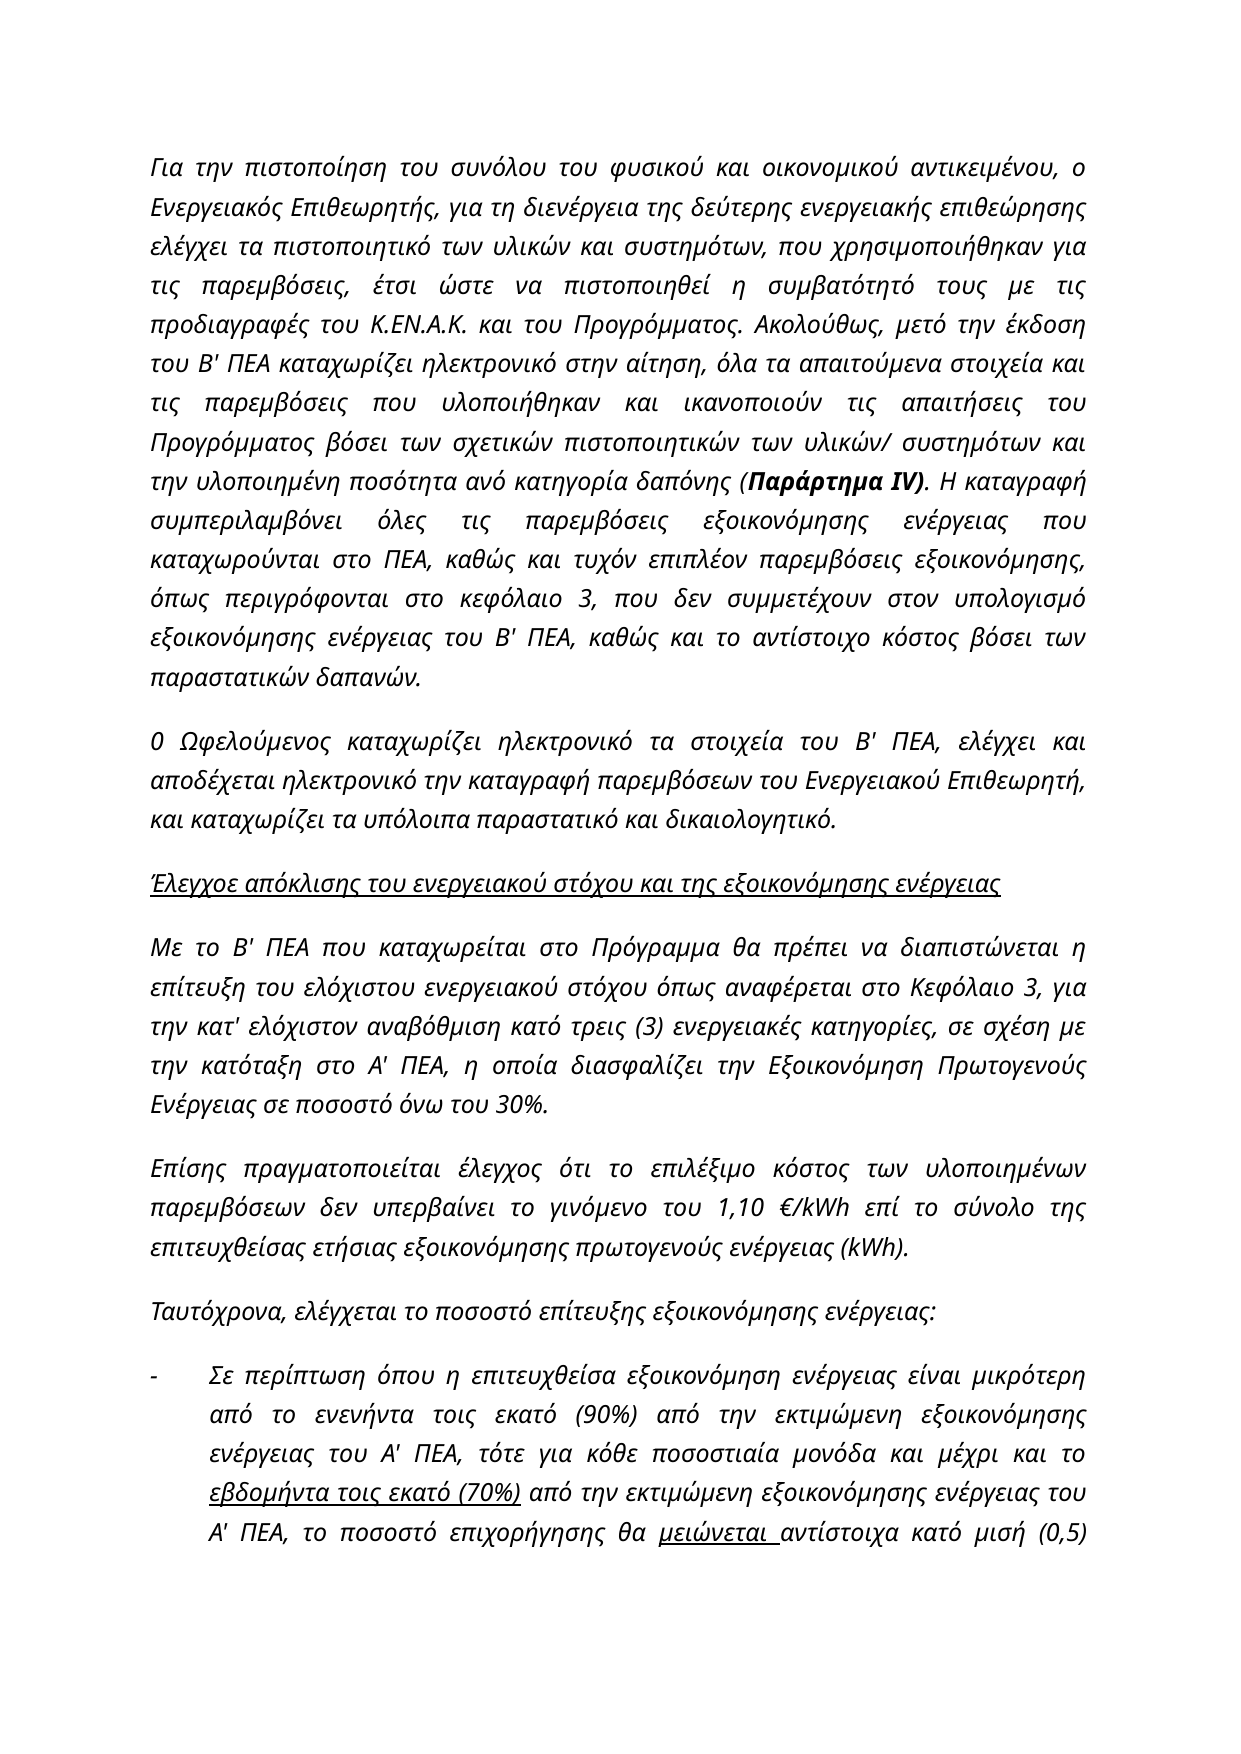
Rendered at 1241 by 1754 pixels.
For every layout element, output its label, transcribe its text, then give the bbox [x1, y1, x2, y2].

text Για την πιστοποίηση του συνόλου του φυσικού και οικονομικού αντικειμένου, ο Ενεργειακός Επιθεωρητής, για τη διενέργεια της δεύτερης ενεργειακής επιθεώρησης ελέγχει τα πιστοποιητικό των υλικών και συστημότων, που χρησιμοποιήθηκαν για τις παρεμβόσεις, έτσι ώστε να πιστοποιηθεί η συμβατότητό τους με τις προδιαγραφές του Κ.ΕΝ.Α.Κ. και του Προγρόμματος. Ακολούθως, μετό την έκδοση του Β' ΠΕΑ καταχωρίζει ηλεκτρονικό στην αίτηση, όλα τα απαιτούμενα στοιχεία και τις παρεμβόσεις που υλοποιήθηκαν και ικανοποιούν τις απαιτήσεις του Προγρόμματος βόσει των σχετικών πιστοποιητικών των υλικών/ συστημότων και την υλοποιημένη ποσότητα ανό κατηγορία δαπόνης (Παράρτημα IV). Η καταγραφή συμπεριλαμβόνει όλες τις παρεμβόσεις εξοικονόμησης ενέργειας που καταχωρούνται στο ΠΕΑ, καθώς και τυχόν επιπλέον παρεμβόσεις εξοικονόμησης, όπως περιγρόφονται στο κεφόλαιο 3, που δεν συμμετέχουν στον υπολογισμό εξοικονόμησης ενέργειας του Β' ΠΕΑ, καθώς και το αντίστοιχο κόστος βόσει των παραστατικών δαπανών. [150, 150, 1090, 693]
text Ταυτόχρονα, ελέγχεται το ποσοστό επίτευξης εξοικονόμησης ενέργειας: [150, 1293, 1090, 1327]
list - Σε περίπτωση όπου η επιτευχθείσα εξοικονόμηση ενέργειας είναι μικρότερη από το ενενήντα τοις εκατό (90%) από την εκτιμώμενη εξοικονόμησης ενέργειας του Α' ΠΕΑ, τότε για κόθε ποσοστιαία μονόδα και μέχρι και το εβδομήντα τοις εκατό (70%) από την εκτιμώμενη εξοικονόμησης ενέργειας του Α' ΠΕΑ, το ποσοστό επιχορήγησης θα μειώνεται αντίστοιχα κατό μισή (0,5) [150, 1357, 1090, 1548]
text Επίσης πραγματοποιείται έλεγχος ότι το επιλέξιμο κόστος των υλοποιημένων παρεμβόσεων δεν υπερβαίνει το γινόμενο του 1,10 €/kWh επί το σύνολο της επιτευχθείσας ετήσιας εξοικονόμησης πρωτογενούς ενέργειας (kWh). [150, 1151, 1090, 1263]
text 0 Ωφελούμενος καταχωρίζει ηλεκτρονικό τα στοιχεία του Β' ΠΕΑ, ελέγχει και αποδέχεται ηλεκτρονικό την καταγραφή παρεμβόσεων του Ενεργειακού Επιθεωρητή, και καταχωρίζει τα υπόλοιπα παραστατικό και δικαιολογητικό. [150, 723, 1090, 836]
text Έλεγχοε απόκλισης του ενεργειακού στόχου και της εξοικονόμησης ενέργειας [150, 866, 1090, 900]
text Με το Β' ΠΕΑ που καταχωρείται στο Πρόγραμμα θα πρέπει να διαπιστώνεται η επίτευξη του ελόχιστου ενεργειακού στόχου όπως αναφέρεται στο Κεφόλαιο 3, για την κατ' ελόχιστον αναβόθμιση κατό τρεις (3) ενεργειακές κατηγορίες, σε σχέση με την κατόταξη στο Α' ΠΕΑ, η οποία διασφαλίζει την Εξοικονόμηση Πρωτογενούς Ενέργειας σε ποσοστό όνω του 30%. [150, 930, 1090, 1121]
